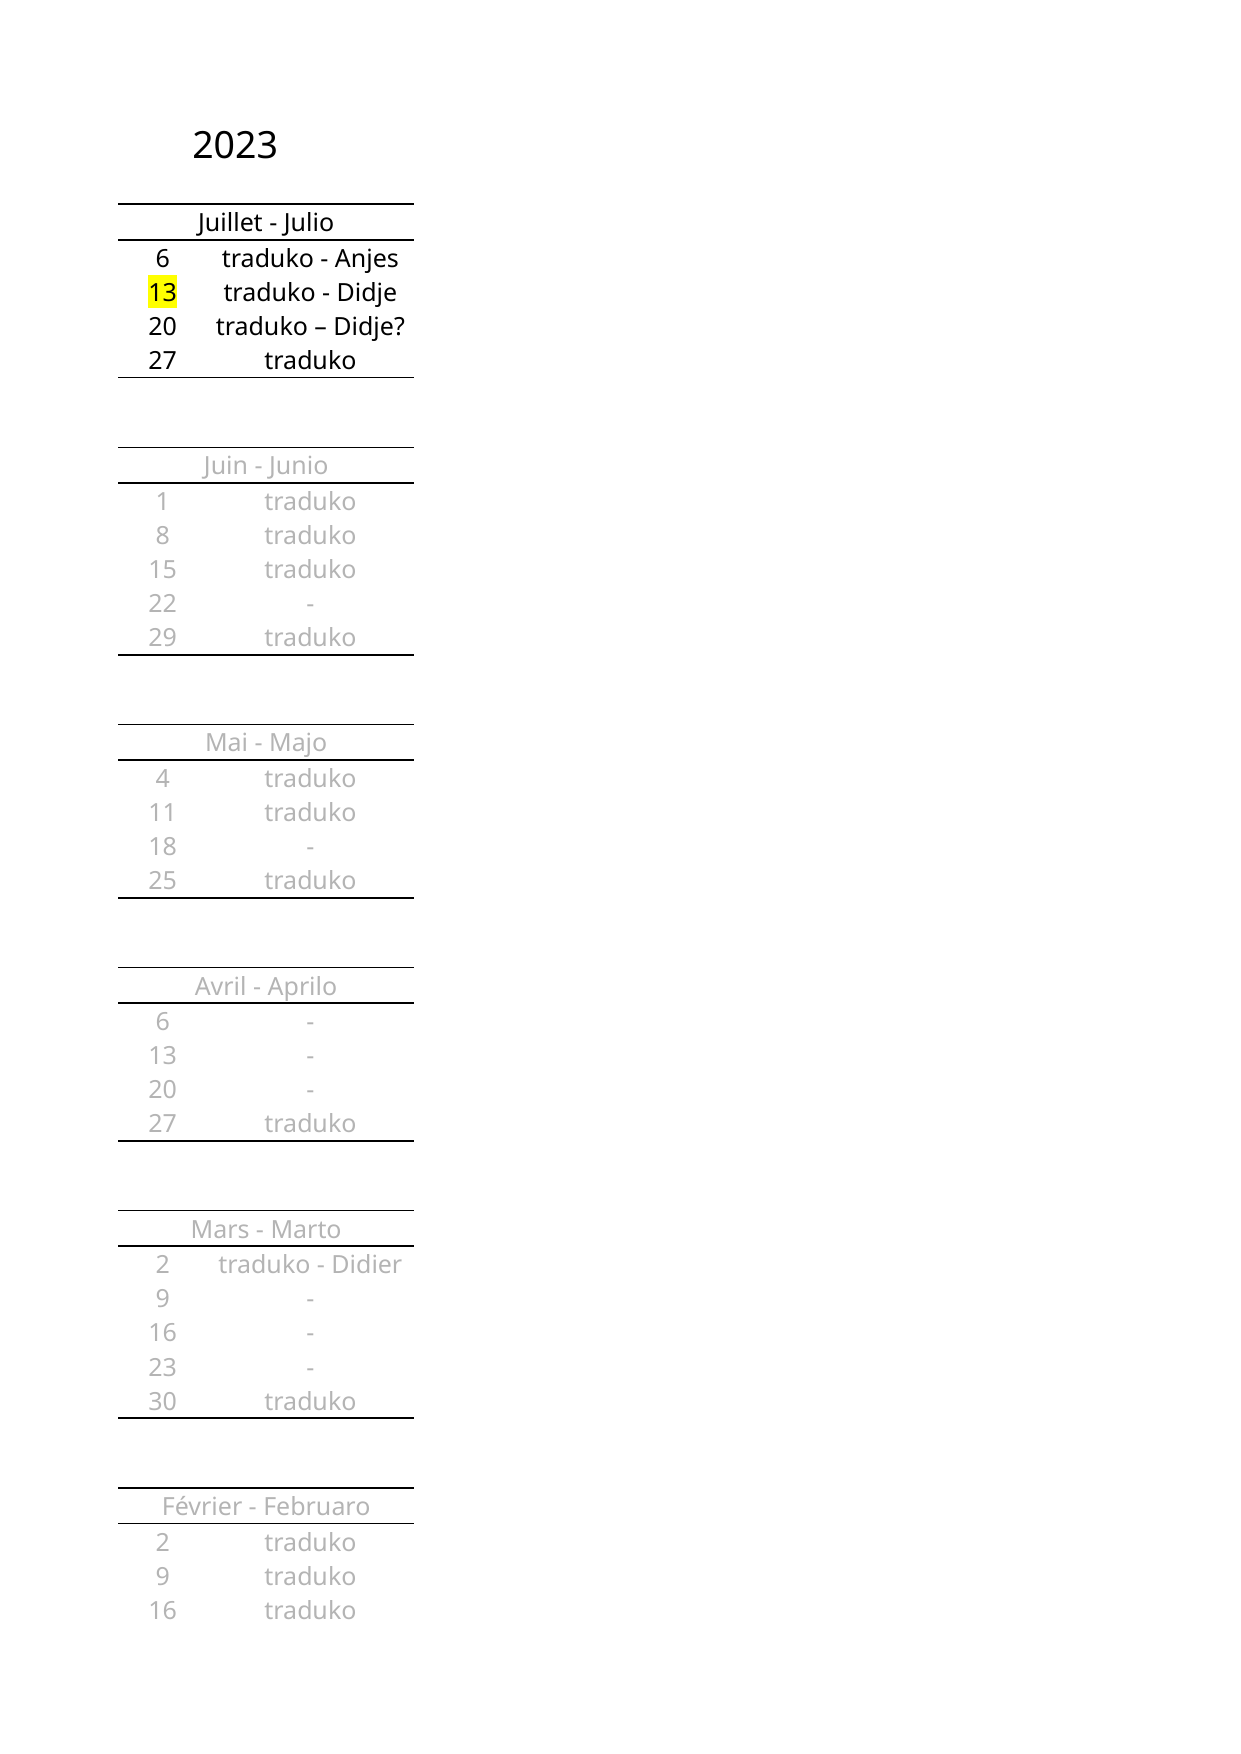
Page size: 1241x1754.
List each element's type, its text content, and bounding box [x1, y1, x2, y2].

table_cell traduko [207, 484, 414, 518]
table_cell traduko - Didje [207, 275, 414, 308]
table_cell 9 [118, 1281, 207, 1315]
table_cell 30 [118, 1383, 207, 1417]
table_cell traduko - Anjes [207, 241, 414, 274]
table_cell 6 [118, 1004, 207, 1038]
table_cell traduko [207, 1106, 414, 1140]
table_cell - [207, 1315, 414, 1349]
table_cell 6 [118, 241, 207, 274]
table_cell traduko [207, 620, 414, 654]
table_header Avril - Aprilo [118, 968, 414, 1002]
table_cell - [207, 1281, 414, 1315]
table_cell 15 [118, 552, 207, 586]
table_cell 27 [118, 343, 207, 377]
table_header Mai - Majo [118, 725, 414, 759]
table_header Juillet - Julio [118, 205, 414, 239]
table_cell 23 [118, 1349, 207, 1383]
table_cell traduko [207, 795, 414, 829]
table_cell - [207, 586, 414, 620]
table_cell traduko [207, 552, 414, 586]
table_cell 20 [118, 309, 207, 343]
table_cell 16 [118, 1592, 207, 1626]
table_cell 2 [118, 1524, 207, 1558]
table_cell traduko [207, 343, 414, 377]
table_cell traduko [207, 863, 414, 897]
table_cell traduko - Didier [207, 1247, 414, 1281]
table_cell traduko [207, 518, 414, 552]
table_header Février - Februaro [118, 1489, 414, 1523]
table_cell - [207, 1349, 414, 1383]
table_cell - [207, 1072, 414, 1106]
table_cell - [207, 1038, 414, 1072]
table_cell - [207, 829, 414, 863]
text 2023 [118, 118, 1122, 169]
table_cell traduko [207, 1524, 414, 1558]
table_cell 8 [118, 518, 207, 552]
table_cell 18 [118, 829, 207, 863]
table_cell traduko [207, 1558, 414, 1592]
table_cell traduko [207, 1592, 414, 1626]
table_cell 22 [118, 586, 207, 620]
table_header Mars - Marto [118, 1211, 414, 1245]
table_cell 16 [118, 1315, 207, 1349]
table_cell 13 [118, 1038, 207, 1072]
table_cell 1 [118, 484, 207, 518]
table_cell traduko [207, 1383, 414, 1417]
table_cell 25 [118, 863, 207, 897]
table_cell - [207, 1004, 414, 1038]
table_cell 2 [118, 1247, 207, 1281]
table_cell traduko – Didje? [207, 309, 414, 343]
table_cell 4 [118, 761, 207, 795]
table_cell 20 [118, 1072, 207, 1106]
table_cell 9 [118, 1558, 207, 1592]
table_cell 29 [118, 620, 207, 654]
table_cell 27 [118, 1106, 207, 1140]
table_cell 11 [118, 795, 207, 829]
table_cell 13 [118, 275, 207, 308]
table_header Juin - Junio [118, 448, 414, 482]
table_cell traduko [207, 761, 414, 795]
